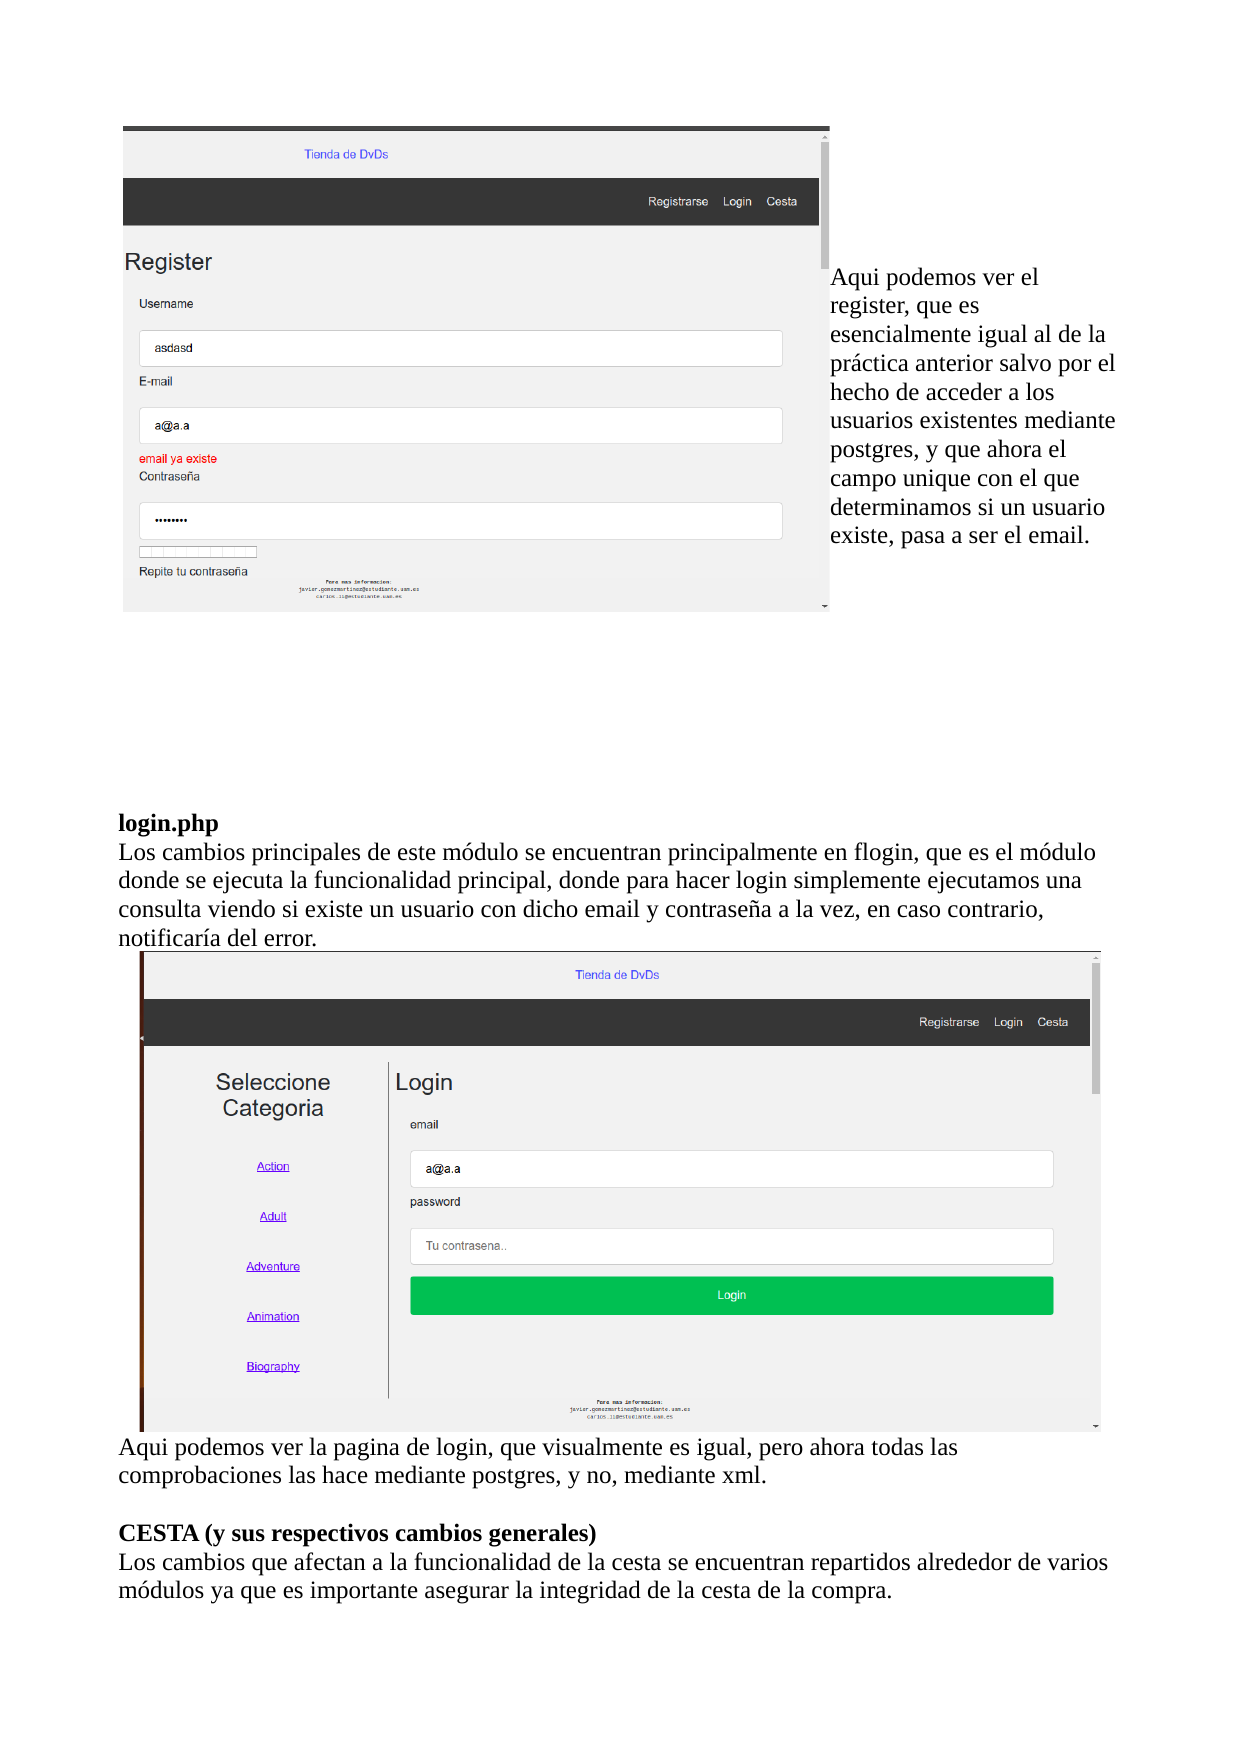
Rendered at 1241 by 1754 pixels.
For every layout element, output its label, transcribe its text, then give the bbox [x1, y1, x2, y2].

text CESTA (y sus respectivos cambios generales) [118, 1518, 1122, 1547]
text Aqui podemos ver el register, que es esencialmente igual al de la práctica anterior salvo por el hecho de acceder a los usuarios existentes mediante postgres, y que ahora el campo unique con el que determinamos si un usuario existe, pasa a ser el email. [830, 262, 1122, 549]
picture [123, 126, 830, 612]
text Los cambios principales de este módulo se encuentran principalmente en flogin, que es el módulo donde se ejecuta la funcionalidad principal, donde para hacer login simplemente ejecutamos una consulta viendo si existe un usuario con dicho email y contraseña a la vez, en caso contrario, notificaría del error. [118, 837, 1122, 952]
text Aqui podemos ver la pagina de login, que visualmente es igual, pero ahora todas las comprobaciones las hace mediante postgres, y no, mediante xml. [118, 1432, 1122, 1489]
picture [139, 951, 1101, 1432]
text login.php [118, 808, 1122, 837]
text Los cambios que afectan a la funcionalidad de la cesta se encuentran repartidos alrededor de varios módulos ya que es importante asegurar la integridad de la cesta de la compra. [118, 1547, 1122, 1604]
